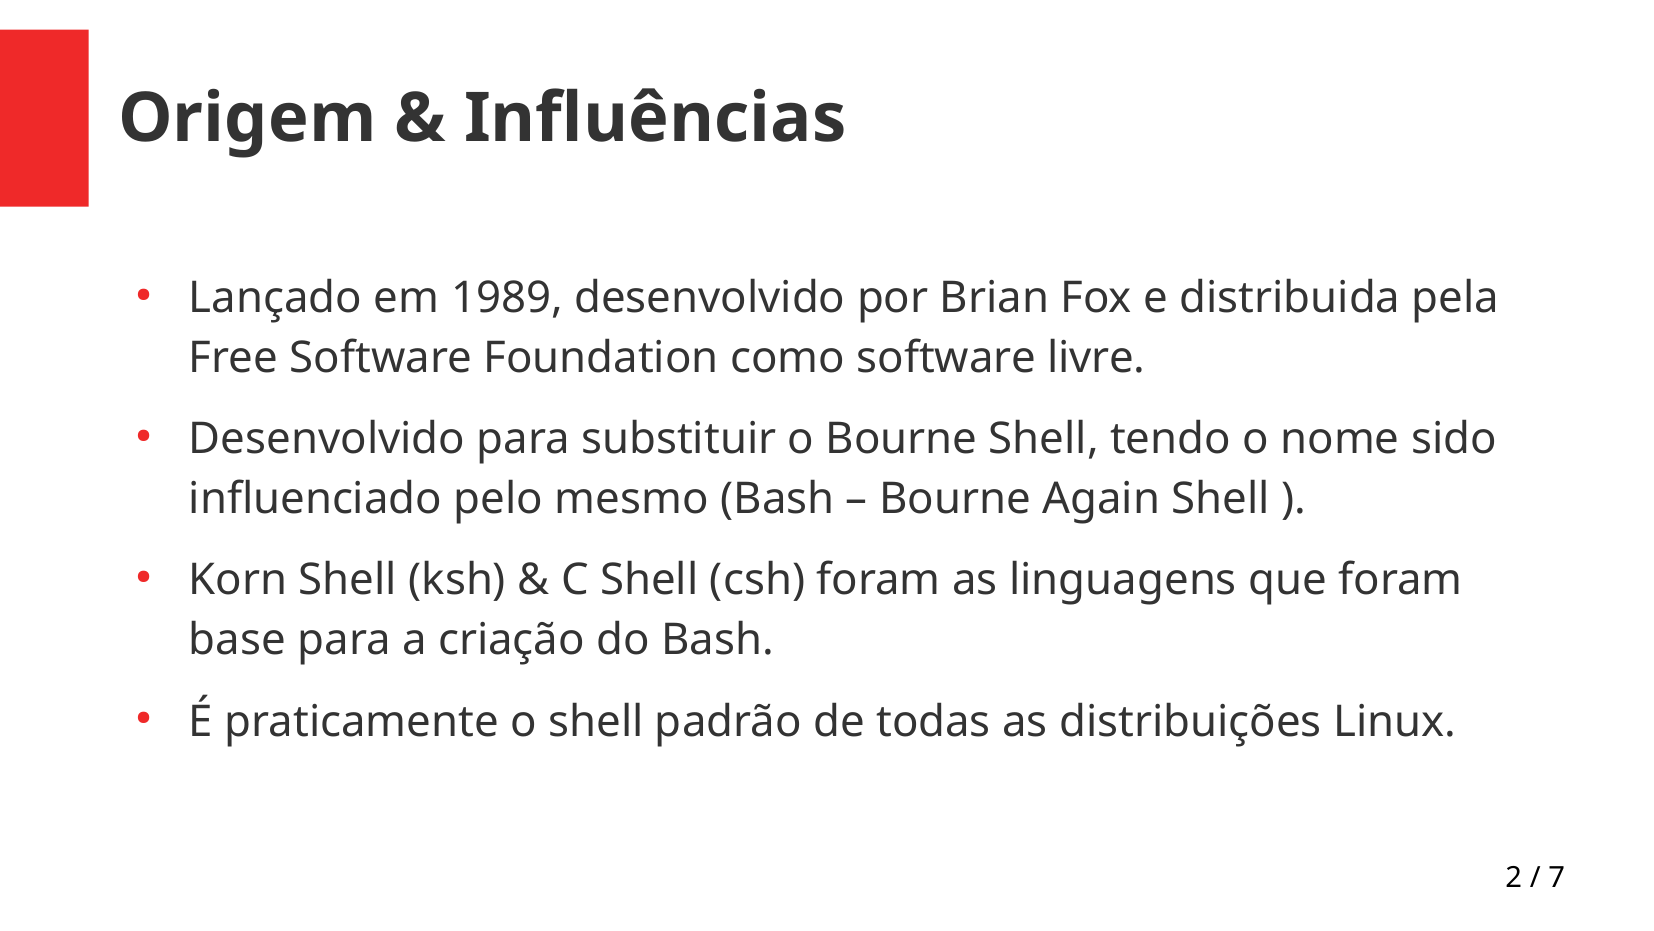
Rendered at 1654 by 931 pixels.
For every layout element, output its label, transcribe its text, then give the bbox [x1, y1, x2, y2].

list Lançado em 1989, desenvolvido por Brian Fox e distribuida pela Free Software Foundation como software livre. Desenvolvido para substituir o Bourne Shell, tendo o nome sido influenciado pelo mesmo (Bash – Bourne Again Shell ). Korn Shell (ksh) & C Shell (csh) foram as linguagens que foram base para a criação do Bash. É praticamente o shell padrão de todas as distribuições Linux. [118, 265, 1536, 806]
title Origem & Influências [118, 37, 1571, 193]
